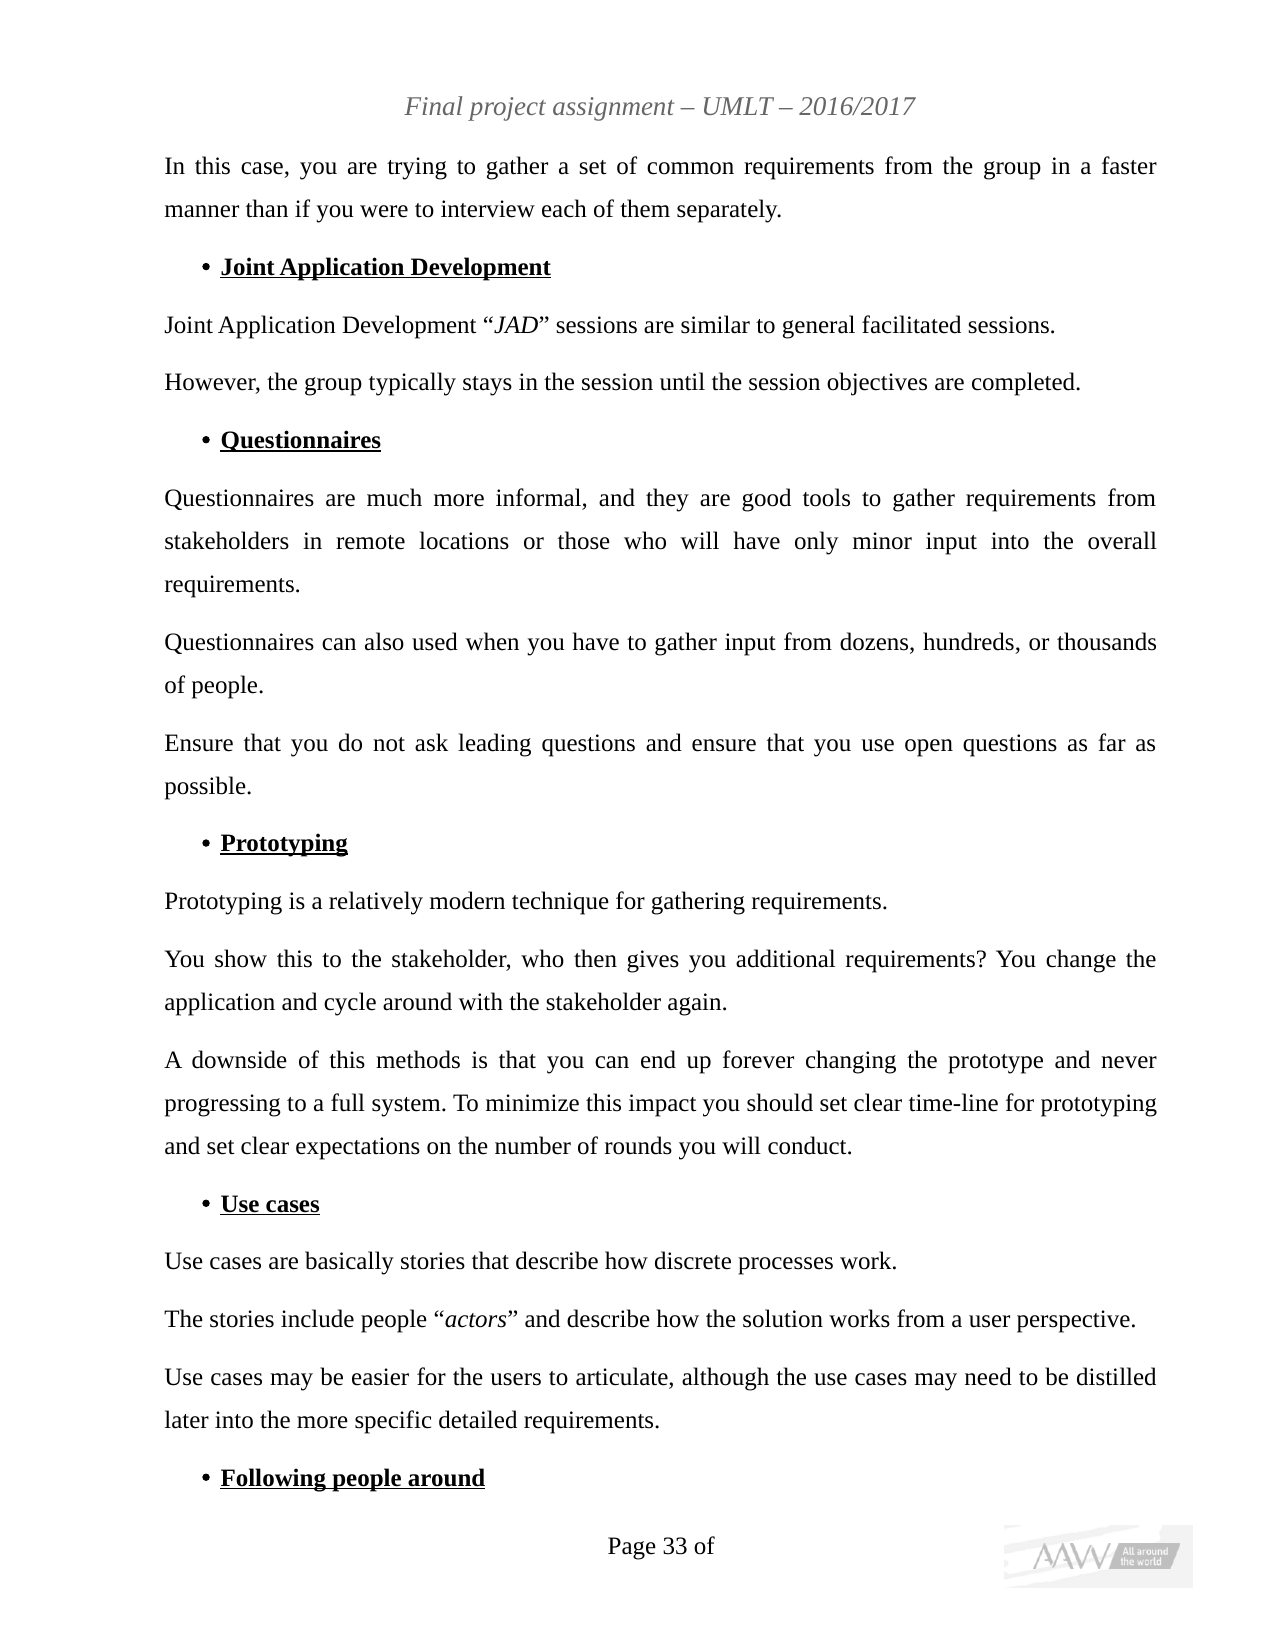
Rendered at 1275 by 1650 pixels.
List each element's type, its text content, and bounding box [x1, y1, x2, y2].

list Following people around [202, 1463, 1158, 1491]
text However, the group typically stays in the session until the session objectives are completed. [164, 367, 1158, 396]
text In this case, you are trying to gather a set of common requirements from the group in a faster manner than if you were to interview each of them separately. [164, 151, 1158, 223]
text A downside of this methods is that you can end up forever changing the prototype and never progressing to a full system. To minimize this impact you should set clear time-line for prototyping and set clear expectations on the number of rounds you will conduct. [164, 1045, 1158, 1160]
text Use cases are basically stories that describe how discrete processes work. [164, 1246, 1158, 1275]
list Use cases [202, 1189, 1158, 1217]
picture [1003, 1525, 1193, 1588]
text Questionnaires can also used when you have to gather input from dozens, hundreds, or thousands of people. [164, 627, 1158, 699]
list Joint Application Development [202, 252, 1158, 281]
list Prototyping [202, 828, 1158, 857]
text Use cases may be easier for the users to articulate, although the use cases may need to be distilled later into the more specific detailed requirements. [164, 1362, 1158, 1434]
text Joint Application Development “JAD” sessions are similar to general facilitated sessions. [164, 310, 1158, 338]
text Questionnaires are much more informal, and they are good tools to gather requirements from stakeholders in remote locations or those who will have only minor input into the overall requirements. [164, 483, 1158, 598]
text The stories include people “actors” and describe how the solution works from a user perspective. [164, 1304, 1158, 1333]
text Ensure that you do not ask leading questions and ensure that you use open questions as far as possible. [164, 728, 1158, 799]
text You show this to the stakeholder, who then gives you additional requirements? You change the application and cycle around with the stakeholder again. [164, 944, 1158, 1016]
text Prototyping is a relatively modern technique for gathering requirements. [164, 886, 1158, 915]
list Questionnaires [202, 425, 1158, 454]
